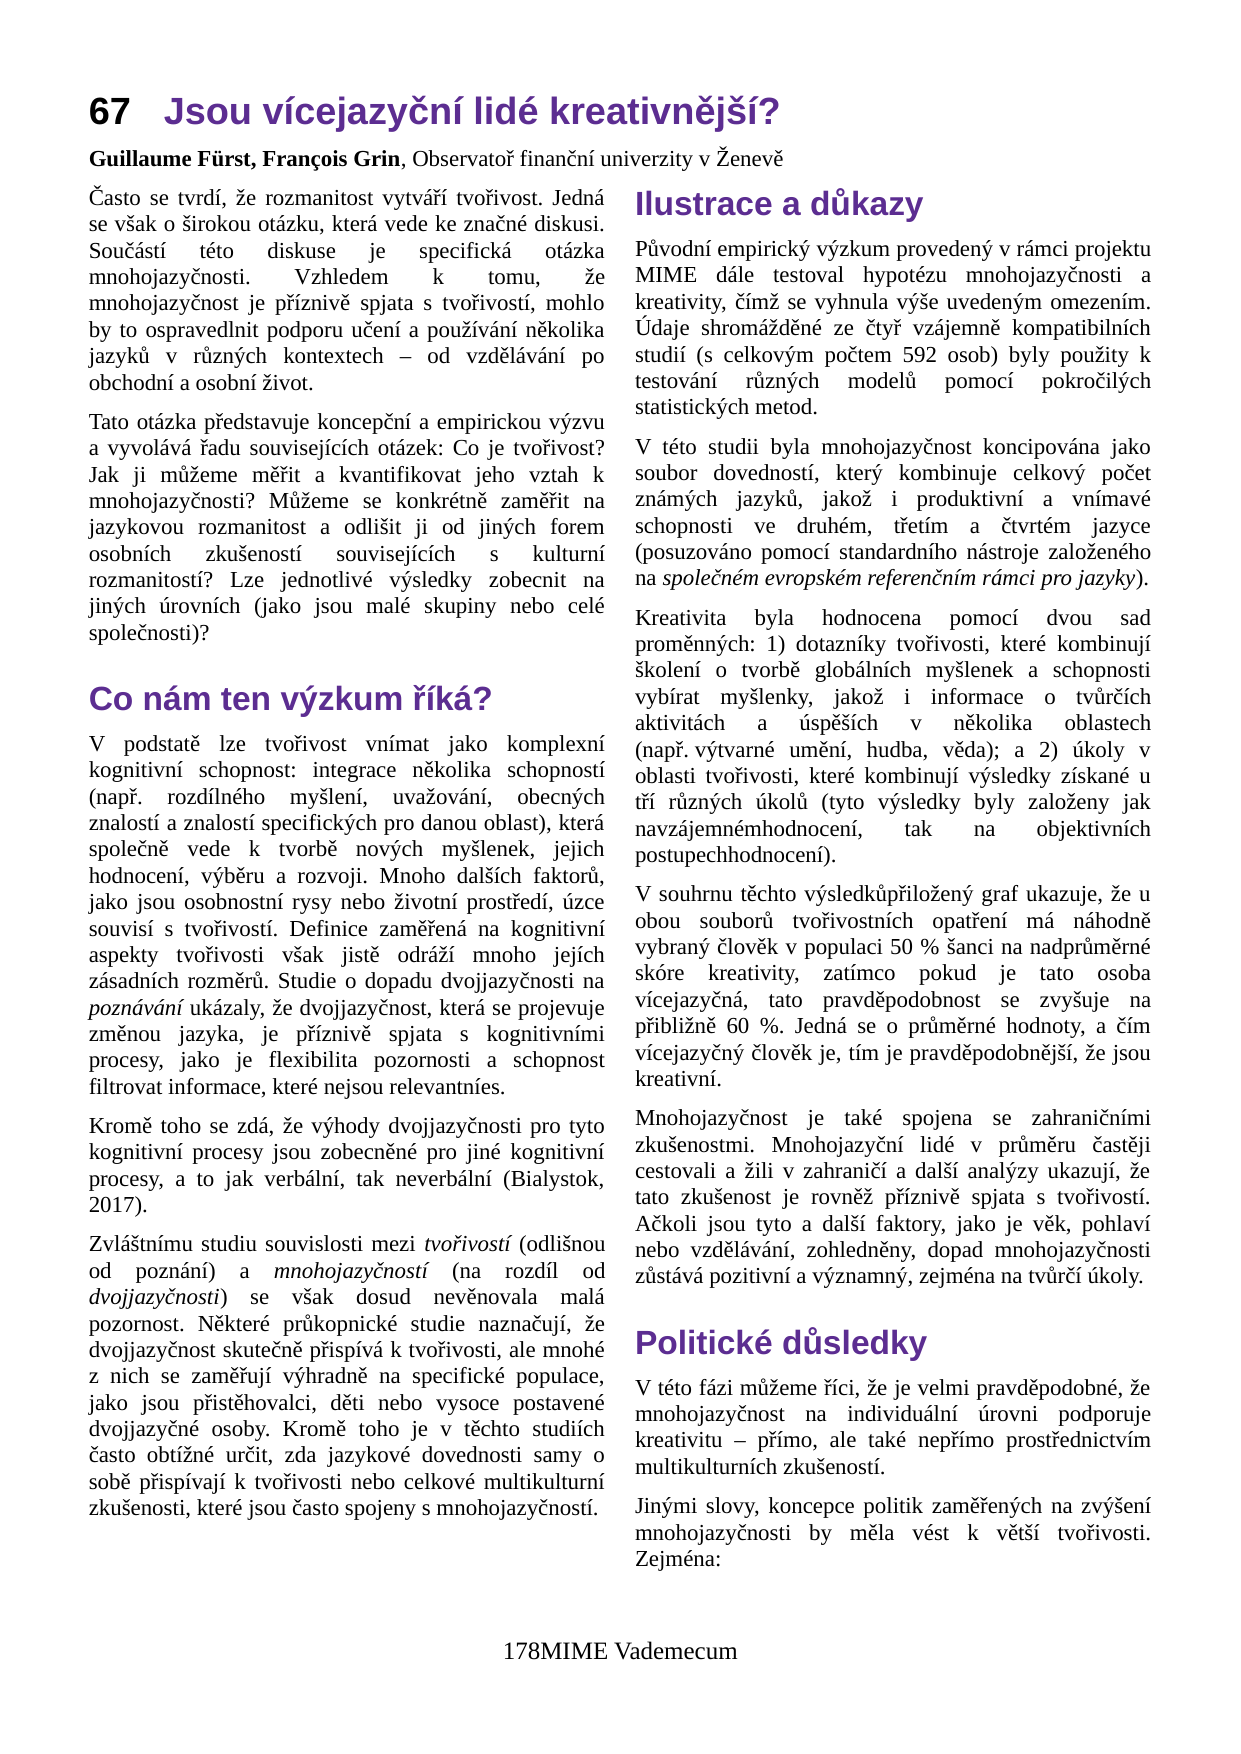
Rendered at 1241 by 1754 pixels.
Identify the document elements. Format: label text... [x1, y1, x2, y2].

subtitle Jsou vícejazyční lidé kreativnější? [88, 88, 1152, 132]
subtitle Co nám ten výzkum říká? [88, 679, 605, 718]
text V této studii byla mnohojazyčnost koncipována jako soubor dovedností, který kombinuje celkový počet známých jazyků, jakož i produktivní a vnímavé schopnosti ve druhém, třetím a čtvrtém jazyce (posuzováno pomocí standardního nástroje založeného na společném evropském referenčním rámci pro jazyky). [635, 433, 1152, 591]
text Tato otázka představuje koncepční a empirickou výzvu a vyvolává řadu souvisejících otázek: Co je tvořivost? Jak ji můžeme měřit a kvantifikovat jeho vztah k mnohojazyčnosti? Můžeme se konkrétně zaměřit na jazykovou rozmanitost a odlišit ji od jiných forem osobních zkušeností souvisejících s kulturní rozmanitostí? Lze jednotlivé výsledky zobecnit na jiných úrovních (jako jsou malé skupiny nebo celé společnosti)? [88, 408, 605, 645]
text Zvláštnímu studiu souvislosti mezi tvořivostí (odlišnou od poznání) a mnohojazyčností (na rozdíl od dvojjazyčnosti) se však dosud nevěnovala malá pozornost. Některé průkopnické studie naznačují, že dvojjazyčnost skutečně přispívá k tvořivosti, ale mnohé z nich se zaměřují výhradně na specifické populace, jako jsou přistěhovalci, děti nebo vysoce postavené dvojjazyčné osoby. Kromě toho je v těchto studiích často obtížné určit, zda jazykové dovednosti samy o sobě přispívají k tvořivosti nebo celkové multikulturní zkušenosti, které jsou často spojeny s mnohojazyčností. [88, 1231, 605, 1520]
text Původní empirický výzkum provedený v rámci projektu MIME dále testoval hypotézu mnohojazyčnosti a kreativity, čímž se vyhnula výše uvedeným omezením. Údaje shromážděné ze čtyř vzájemně kompatibilních studií (s celkovým počtem 592 osob) byly použity k testování různých modelů pomocí pokročilých statistických metod. [635, 235, 1152, 420]
text V souhrnu těchto výsledkůpřiložený graf ukazuje, že u obou souborů tvořivostních opatření má náhodně vybraný člověk v populaci 50 % šanci na nadprůměrné skóre kreativity, zatímco pokud je tato osoba vícejazyčná, tato pravděpodobnost se zvyšuje na přibližně 60 %. Jedná se o průměrné hodnoty, a čím vícejazyčný člověk je, tím je pravděpodobnější, že jsou kreativní. [635, 880, 1152, 1091]
subtitle Politické důsledky [635, 1323, 1152, 1361]
subtitle Ilustrace a důkazy [635, 184, 1152, 223]
text Guillaume Fürst, François Grin, Observatoř finanční univerzity v Ženevě [88, 145, 1152, 171]
text Kromě toho se zdá, že výhody dvojjazyčnosti pro tyto kognitivní procesy jsou zobecněné pro jiné kognitivní procesy, a to jak verbální, tak neverbální (Bialystok, 2017). [88, 1112, 605, 1217]
text Kreativita byla hodnocena pomocí dvou sad proměnných: 1) dotazníky tvořivosti, které kombinují školení o tvorbě globálních myšlenek a schopnosti vybírat myšlenky, jakož i informace o tvůrčích aktivitách a úspěších v několika oblastech (např. výtvarné umění, hudba, věda); a 2) úkoly v oblasti tvořivosti, které kombinují výsledky získané u tří různých úkolů (tyto výsledky byly založeny jak navzájemnémhodnocení, tak na objektivních postupechhodnocení). [635, 604, 1152, 867]
text Často se tvrdí, že rozmanitost vytváří tvořivost. Jedná se však o širokou otázku, která vede ke značné diskusi. Součástí této diskuse je specifická otázka mnohojazyčnosti. Vzhledem k tomu, že mnohojazyčnost je příznivě spjata s tvořivostí, mohlo by to ospravedlnit podporu učení a používání několika jazyků v různých kontextech – od vzdělávání po obchodní a osobní život. [88, 184, 605, 395]
text V této fázi můžeme říci, že je velmi pravděpodobné, že mnohojazyčnost na individuální úrovni podporuje kreativitu – přímo, ale také nepřímo prostřednictvím multikulturních zkušeností. [635, 1374, 1152, 1479]
text V podstatě lze tvořivost vnímat jako komplexní kognitivní schopnost: integrace několika schopností (např. rozdílného myšlení, uvažování, obecných znalostí a znalostí specifických pro danou oblast), která společně vede k tvorbě nových myšlenek, jejich hodnocení, výběru a rozvoji. Mnoho dalších faktorů, jako jsou osobnostní rysy nebo životní prostředí, úzce souvisí s tvořivostí. Definice zaměřená na kognitivní aspekty tvořivosti však jistě odráží mnoho jejích zásadních rozměrů. Studie o dopadu dvojjazyčnosti na poznávání ukázaly, že dvojjazyčnost, která se projevuje změnou jazyka, je příznivě spjata s kognitivními procesy, jako je flexibilita pozornosti a schopnost filtrovat informace, které nejsou relevantníes. [88, 730, 605, 1099]
text Mnohojazyčnost je také spojena se zahraničními zkušenostmi. Mnohojazyční lidé v průměru častěji cestovali a žili v zahraničí a další analýzy ukazují, že tato zkušenost je rovněž příznivě spjata s tvořivostí. Ačkoli jsou tyto a další faktory, jako je věk, pohlaví nebo vzdělávání, zohledněny, dopad mnohojazyčnosti zůstává pozitivní a významný, zejména na tvůrčí úkoly. [635, 1104, 1152, 1289]
text Jinými slovy, koncepce politik zaměřených na zvýšení mnohojazyčnosti by měla vést k větší tvořivosti. Zejména: [635, 1492, 1152, 1571]
